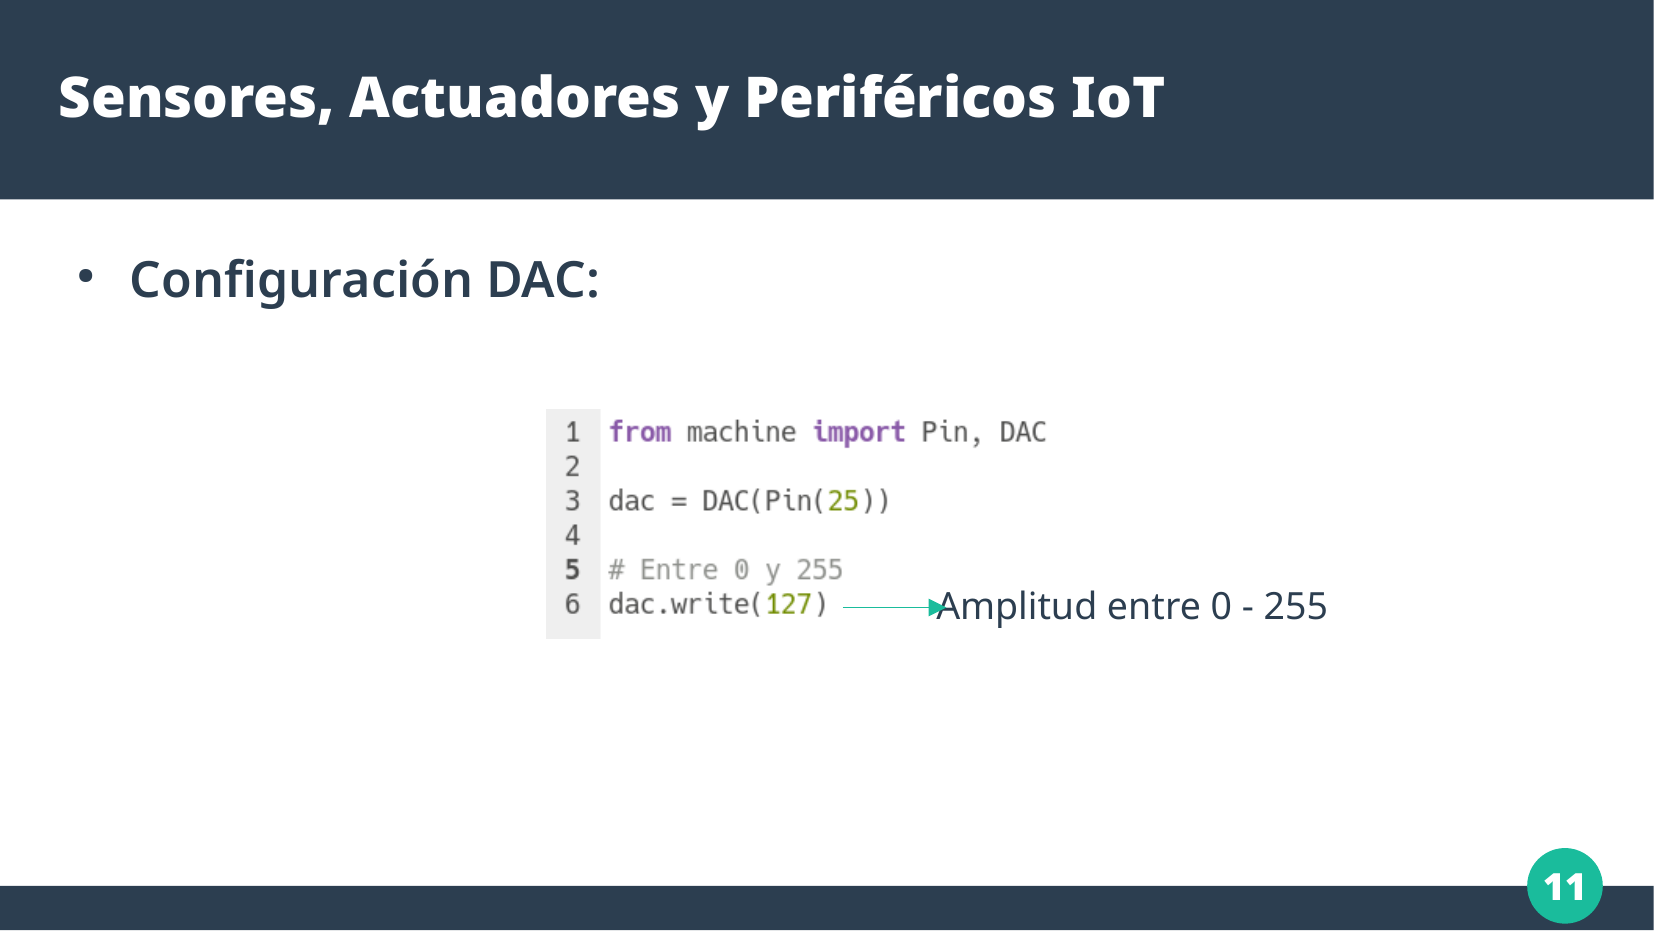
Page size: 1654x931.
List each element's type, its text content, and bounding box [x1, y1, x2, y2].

list Configuración DAC: [59, 243, 1595, 864]
picture [546, 409, 1108, 639]
text_box Amplitud entre 0 - 255 [893, 570, 1371, 639]
title Sensores, Actuadores y Periféricos IoT [59, 37, 1595, 155]
